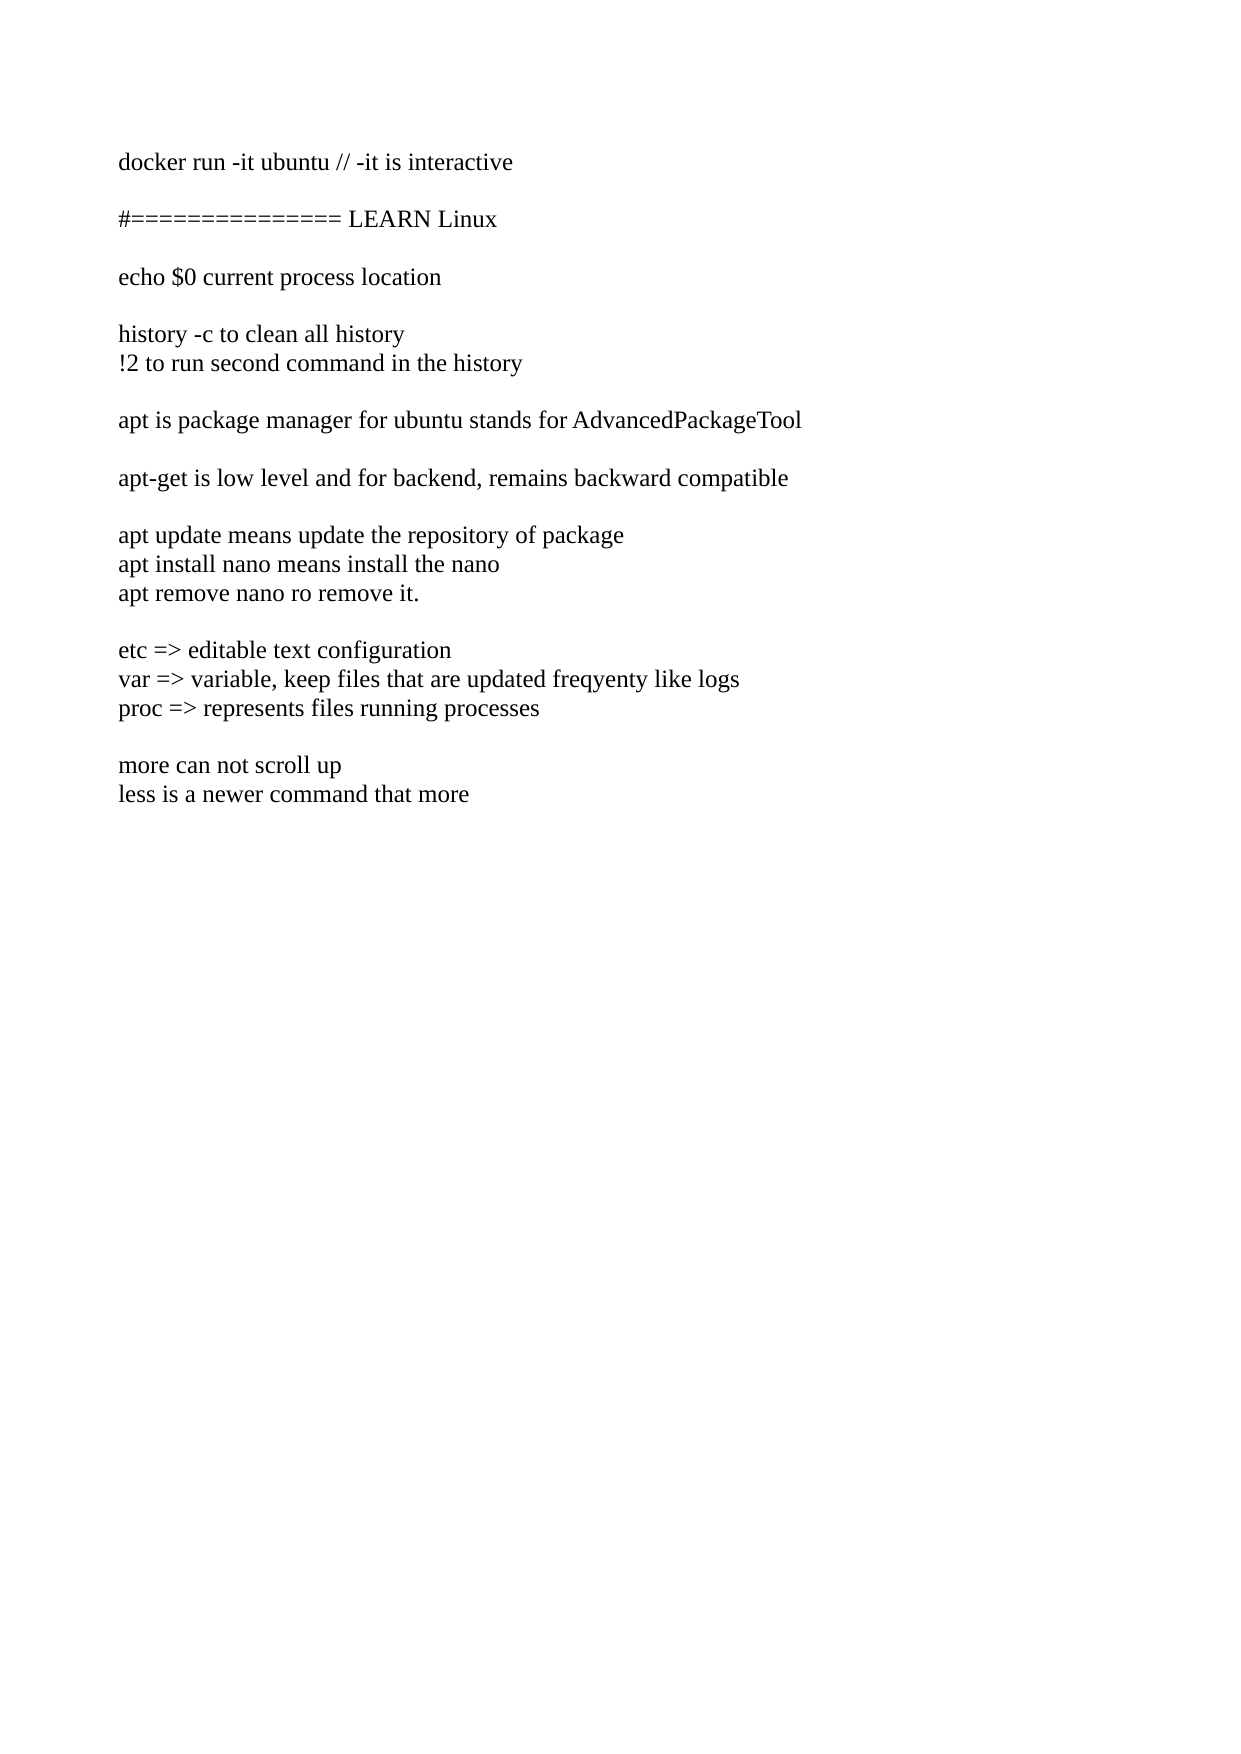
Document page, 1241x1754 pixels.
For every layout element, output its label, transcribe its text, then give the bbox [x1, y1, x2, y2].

text apt is package manager for ubuntu stands for AdvancedPackageTool [118, 406, 1122, 434]
text apt-get is low level and for backend, remains backward compatible [118, 463, 1122, 492]
text !2 to run second command in the history [118, 348, 1122, 377]
text apt install nano means install the nano [118, 549, 1122, 578]
text apt remove nano ro remove it. [118, 578, 1122, 607]
text history -c to clean all history [118, 319, 1122, 348]
text more can not scroll up [118, 751, 1122, 779]
text etc => editable text configuration [118, 636, 1122, 664]
text apt update means update the repository of package [118, 521, 1122, 549]
text docker run -it ubuntu // -it is interactive [118, 147, 1122, 176]
text proc => represents files running processes [118, 693, 1122, 722]
text echo $0 current process location [118, 262, 1122, 291]
text #=============== LEARN Linux [118, 204, 1122, 233]
text less is a newer command that more [118, 779, 1122, 808]
text var => variable, keep files that are updated freqyenty like logs [118, 664, 1122, 693]
